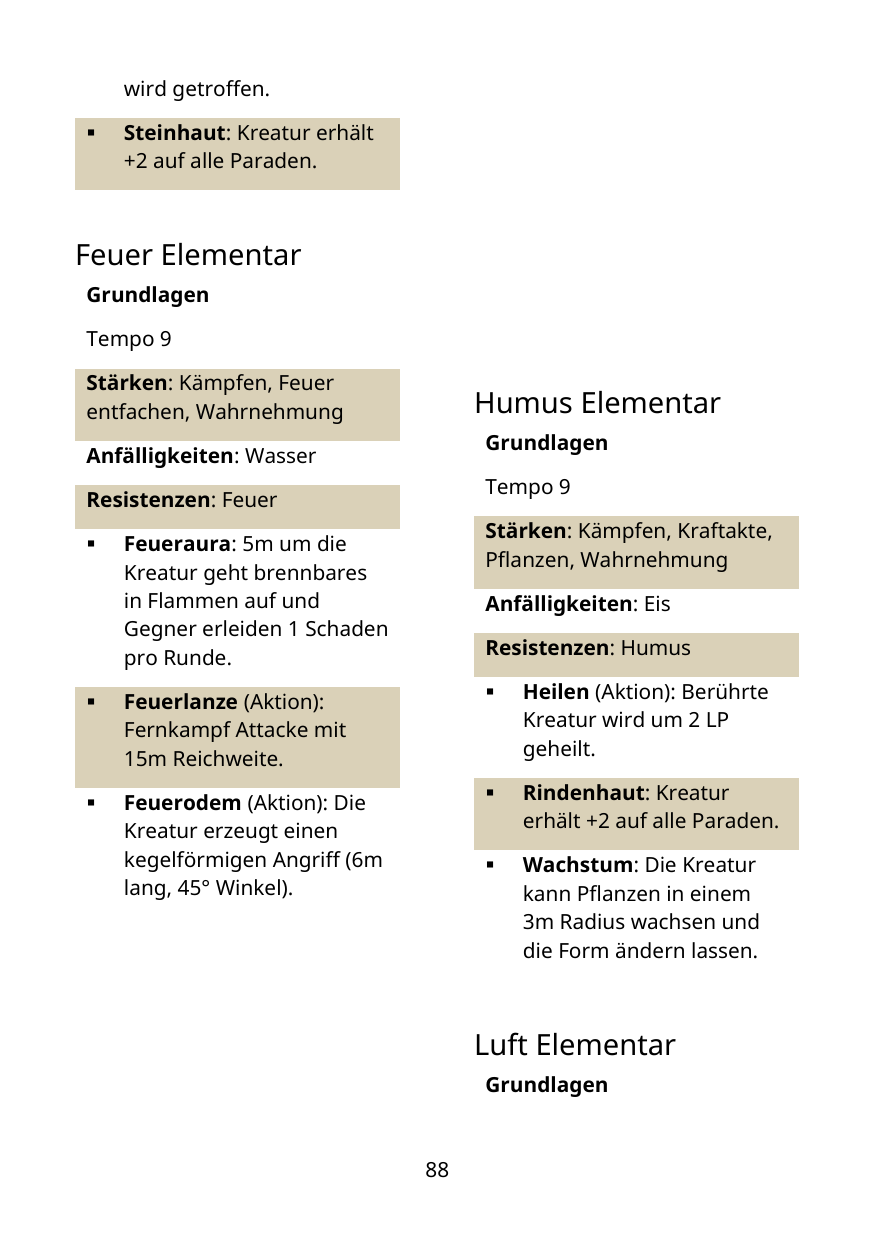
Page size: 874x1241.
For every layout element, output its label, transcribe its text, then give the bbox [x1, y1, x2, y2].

table_header Grundlagen [474, 1070, 799, 1114]
table_cell Feueraura: 5m um die Kreatur geht brennbares in Flammen auf und Gegner erleiden 1 Schaden pro Runde. [75, 529, 400, 687]
table_cell Wachstum: Die Kreatur kann Pflanzen in einem 3m Radius wachsen und die Form ändern lassen. [474, 850, 799, 980]
table_cell Steinhaut: Kreatur erhält +2 auf alle Paraden. [75, 118, 400, 190]
subtitle Feuer Elementar [75, 234, 400, 274]
table_cell Stärken: Kämpfen, Feuer entfachen, Wahrnehmung [75, 369, 400, 441]
table_header Grundlagen Tempo 9 [474, 428, 799, 516]
subtitle Humus Elementar [474, 382, 799, 422]
table_cell Anfälligkeiten: Wasser [75, 441, 400, 485]
table_cell Feuerodem (Aktion): Die Kreatur erzeugt einen kegelförmigen Angriff (6m lang, 45° Winkel). [75, 788, 400, 917]
table_cell Anfälligkeiten: Eis [474, 589, 799, 633]
table_cell Heilen (Aktion): Berührte Kreatur wird um 2 LP geheilt. [474, 677, 799, 778]
table_cell wird getroffen. [75, 74, 400, 118]
table_cell Feuerlanze (Aktion): Fernkampf Attacke mit 15m Reichweite. [75, 687, 400, 788]
table_cell Resistenzen: Humus [474, 633, 799, 677]
table_cell Rindenhaut: Kreatur erhält +2 auf alle Paraden. [474, 778, 799, 850]
table_header Grundlagen Tempo 9 [75, 280, 400, 368]
subtitle Luft Elementar [474, 1024, 799, 1063]
table_cell Resistenzen: Feuer [75, 485, 400, 529]
table_cell Stärken: Kämpfen, Kraftakte, Pflanzen, Wahrnehmung [474, 516, 799, 589]
